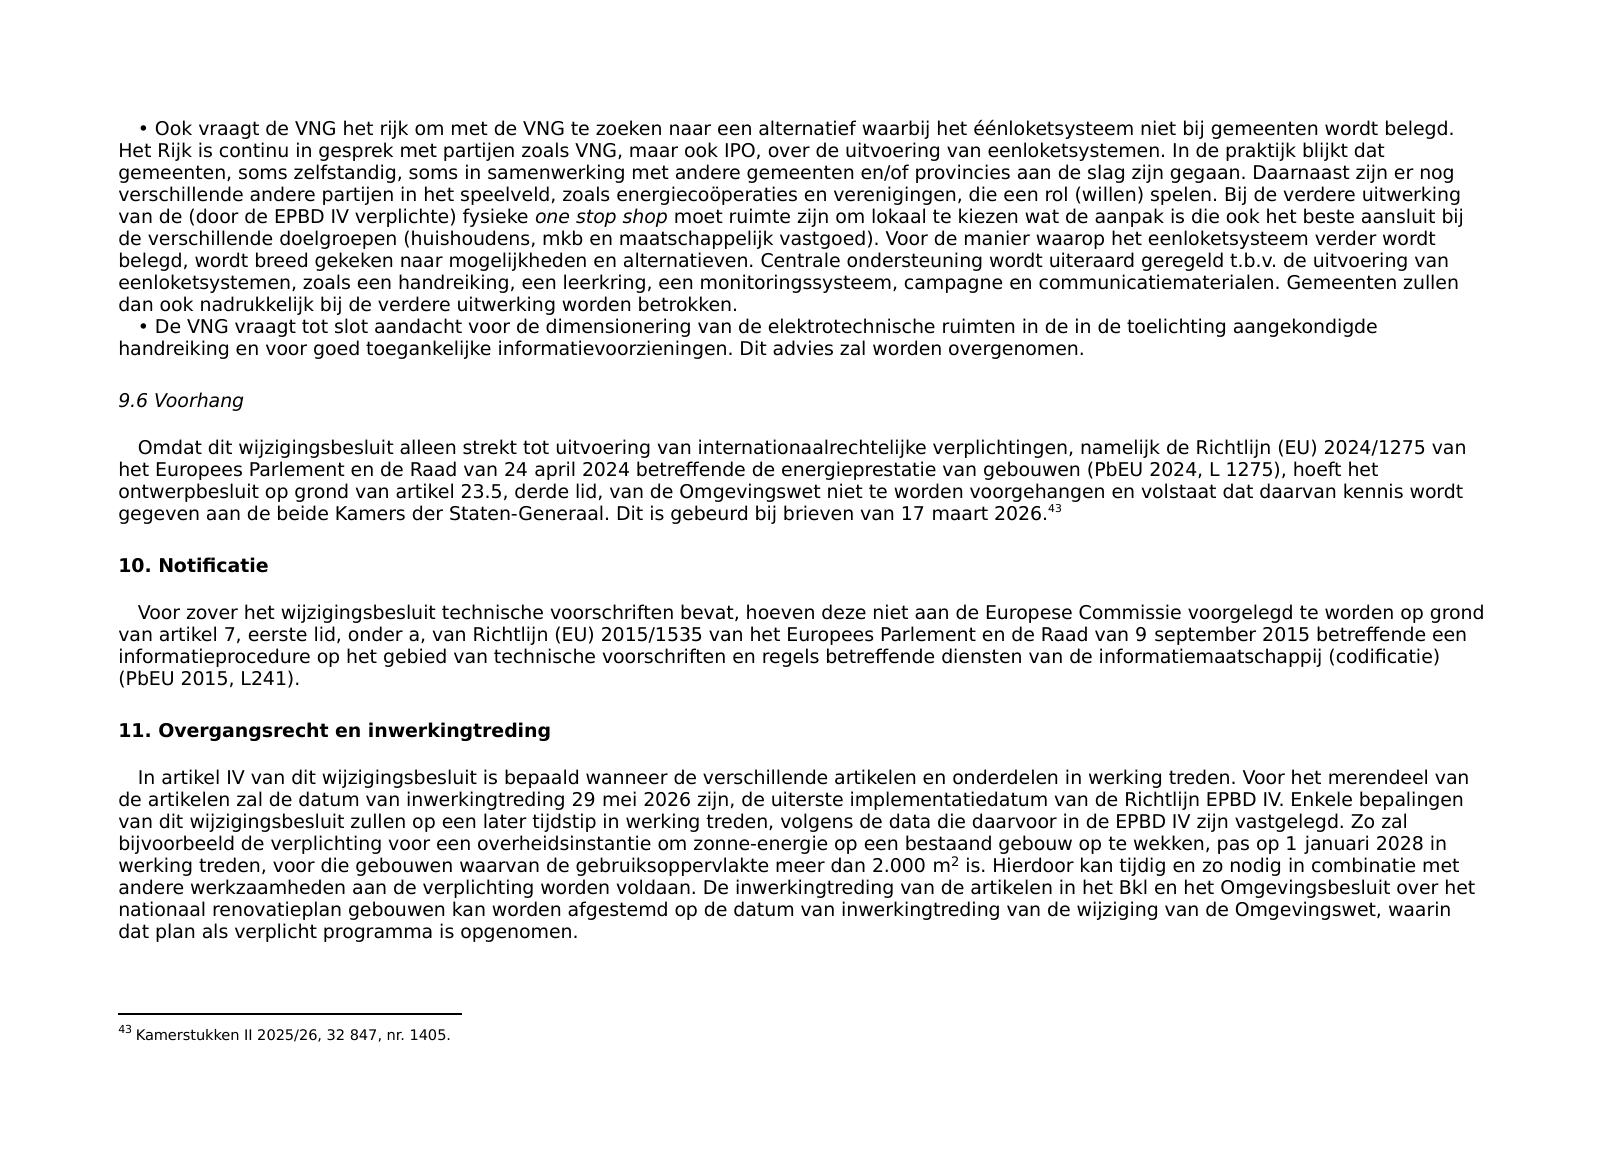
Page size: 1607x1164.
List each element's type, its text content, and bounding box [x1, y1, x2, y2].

text • Ook vraagt de VNG het rijk om met de VNG te zoeken naar een alternatief waarbij het éénloketsysteem niet bij gemeenten wordt belegd. Het Rijk is continu in gesprek met partijen zoals VNG, maar ook IPO, over de uitvoering van eenloketsystemen. In de praktijk blijkt dat gemeenten, soms zelfstandig, soms in samenwerking met andere gemeenten en/of provincies aan de slag zijn gegaan. Daarnaast zijn er nog verschillende andere partijen in het speelveld, zoals energiecoöperaties en verenigingen, die een rol (willen) spelen. Bij de verdere uitwerking van de (door de EPBD IV verplichte) fysieke one stop shop moet ruimte zijn om lokaal te kiezen wat de aanpak is die ook het beste aansluit bij de verschillende doelgroepen (huishoudens, mkb en maatschappelijk vastgoed). Voor de manier waarop het eenloketsysteem verder wordt belegd, wordt breed gekeken naar mogelijkheden en alternatieven. Centrale ondersteuning wordt uiteraard geregeld t.b.v. de uitvoering van eenloketsystemen, zoals een handreiking, een leerkring, een monitoringssysteem, campagne en communicatiematerialen. Gemeenten zullen dan ook nadrukkelijk bij de verdere uitwerking worden betrokken. [118, 118, 1488, 316]
subtitle 11. Overgangsrecht en inwerkingtreding [118, 720, 1488, 742]
subtitle 10. Notificatie [118, 555, 1488, 577]
text • De VNG vraagt tot slot aandacht voor de dimensionering van de elektrotechnische ruimten in de in de toelichting aangekondigde handreiking en voor goed toegankelijke informatievoorzieningen. Dit advies zal worden overgenomen. [118, 316, 1488, 360]
text Kamerstukken II 2025/26, 32 847, nr. 1405. [118, 1023, 1488, 1045]
text Voor zover het wijzigingsbesluit technische voorschriften bevat, hoeven deze niet aan de Europese Commissie voorgelegd te worden op grond van artikel 7, eerste lid, onder a, van Richtlijn (EU) 2015/1535 van het Europees Parlement en de Raad van 9 september 2015 betreffende een informatieprocedure op het gebied van technische voorschriften en regels betreffende diensten van de informatiemaatschappij (codificatie) (PbEU 2015, L241). [118, 602, 1488, 690]
text In artikel IV van dit wijzigingsbesluit is bepaald wanneer de verschillende artikelen en onderdelen in werking treden. Voor het merendeel van de artikelen zal de datum van inwerkingtreding 29 mei 2026 zijn, de uiterste implementatiedatum van de Richtlijn EPBD IV. Enkele bepalingen van dit wijzigingsbesluit zullen op een later tijdstip in werking treden, volgens de data die daarvoor in de EPBD IV zijn vastgelegd. Zo zal bijvoorbeeld de verplichting voor een overheidsinstantie om zonne-energie op een bestaand gebouw op te wekken, pas op 1 januari 2028 in werking treden, voor die gebouwen waarvan de gebruiksoppervlakte meer dan 2.000 m2 is. Hierdoor kan tijdig en zo nodig in combinatie met andere werkzaamheden aan de verplichting worden voldaan. De inwerkingtreding van de artikelen in het Bkl en het Omgevingsbesluit over het nationaal renovatieplan gebouwen kan worden afgestemd op de datum van inwerkingtreding van de wijziging van de Omgevingswet, waarin dat plan als verplicht programma is opgenomen. [118, 767, 1488, 942]
text Omdat dit wijzigingsbesluit alleen strekt tot uitvoering van internationaalrechtelijke verplichtingen, namelijk de Richtlijn (EU) 2024/1275 van het Europees Parlement en de Raad van 24 april 2024 betreffende de energieprestatie van gebouwen (PbEU 2024, L 1275), hoeft het ontwerpbesluit op grond van artikel 23.5, derde lid, van de Omgevingswet niet te worden voorgehangen en volstaat dat daarvan kennis wordt gegeven aan de beide Kamers der Staten-Generaal. Dit is gebeurd bij brieven van 17 maart 2026. [118, 437, 1488, 525]
subtitle 9.6 Voorhang [118, 390, 1488, 412]
